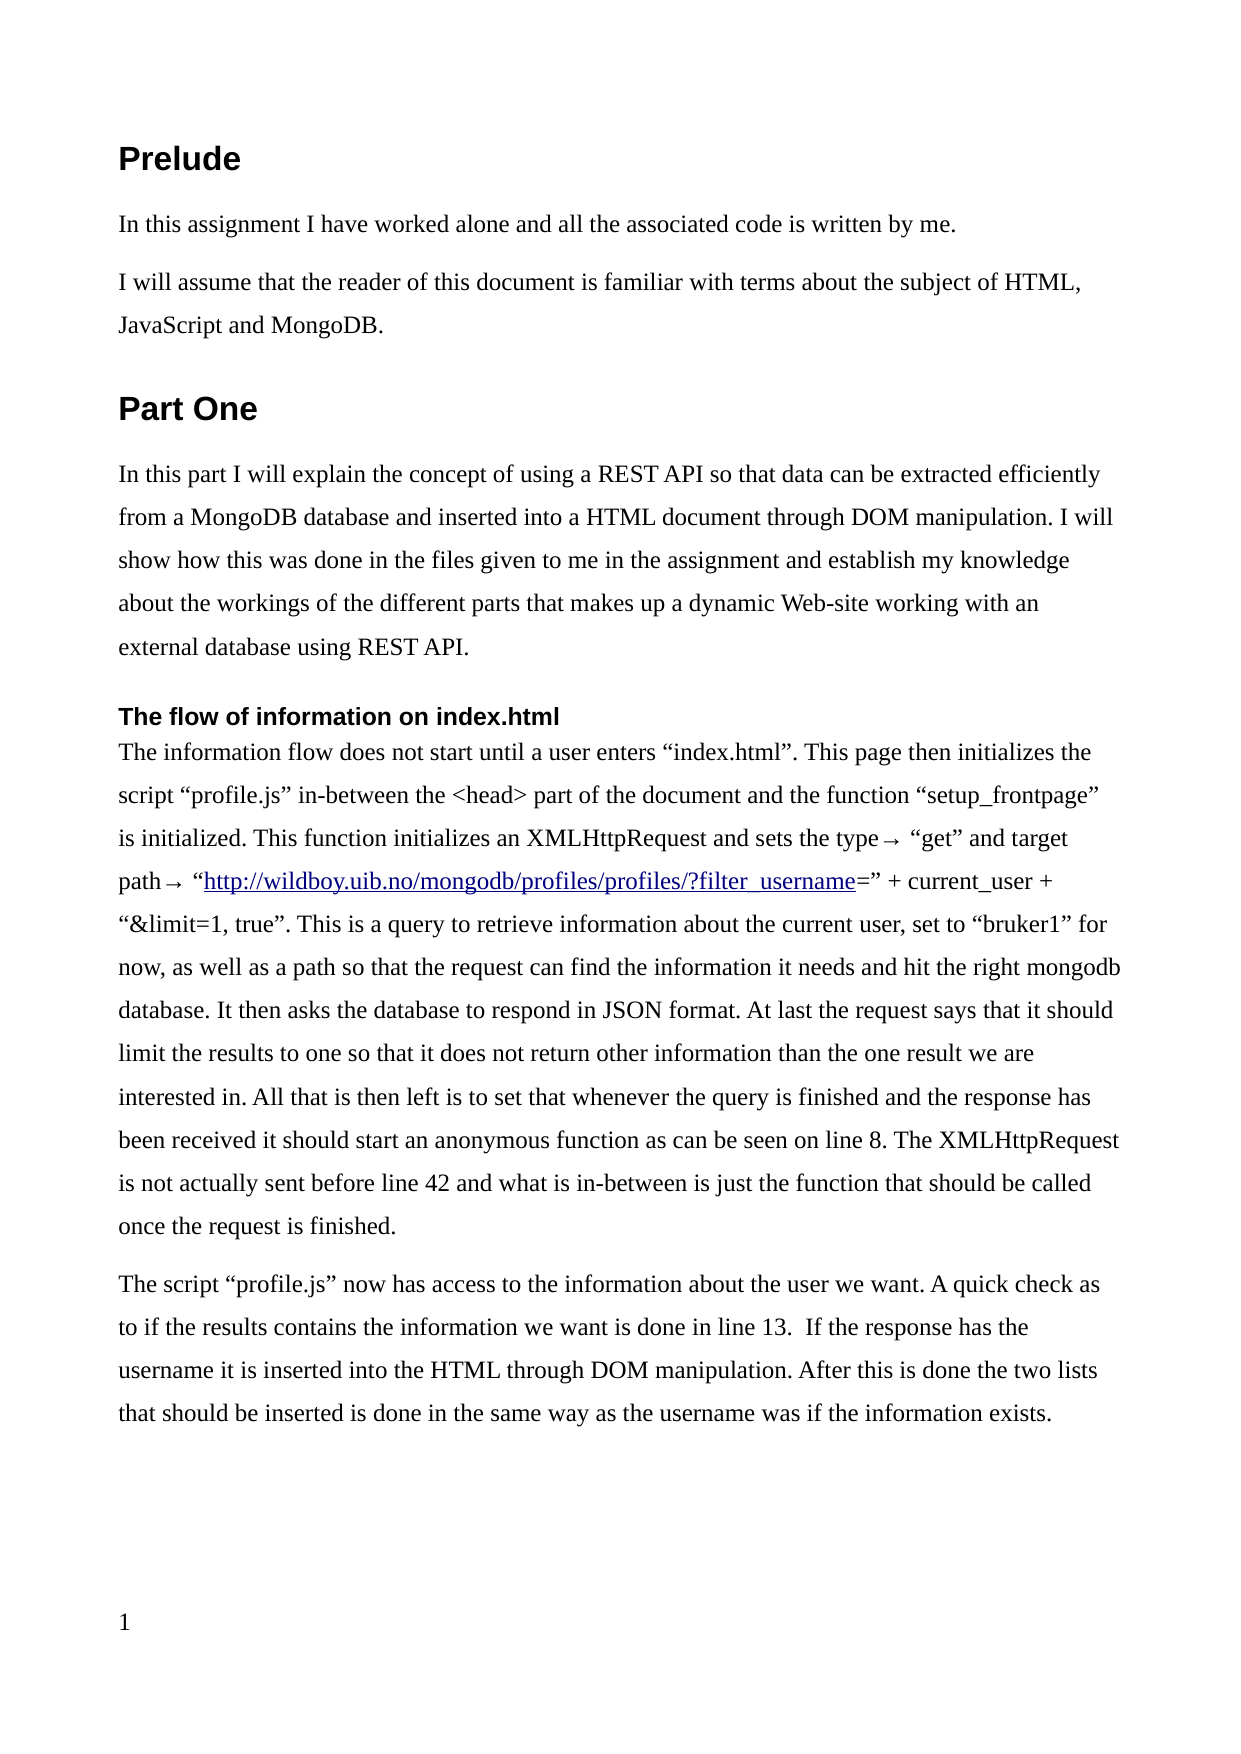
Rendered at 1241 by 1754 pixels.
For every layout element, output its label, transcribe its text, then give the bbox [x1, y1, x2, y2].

subtitle Part One [118, 389, 1122, 427]
subtitle The flow of information on index.html [118, 702, 1122, 730]
text In this assignment I have worked alone and all the associated code is written by me. [118, 209, 1122, 238]
text I will assume that the reader of this document is familiar with terms about the subject of HTML, JavaScript and MongoDB. [118, 267, 1122, 339]
text In this part I will explain the concept of using a REST API so that data can be extracted efficiently from a MongoDB database and inserted into a HTML document through DOM manipulation. I will show how this was done in the files given to me in the assignment and establish my knowledge about the workings of the different parts that makes up a dynamic Web-site working with an external database using REST API. [118, 459, 1122, 660]
text The script “profile.js” now has access to the information about the user we want. A quick check as to if the results contains the information we want is done in line 13. If the response has the username it is inserted into the HTML through DOM manipulation. After this is done the two lists that should be inserted is done in the same way as the username was if the information exists. [118, 1269, 1122, 1427]
subtitle Prelude [118, 139, 1122, 178]
text The information flow does not start until a user enters “index.html”. This page then initializes the script “profile.js” in-between the <head> part of the document and the function “setup_frontpage” is initialized. This function initializes an XMLHttpRequest and sets the type→ “get” and target path→ “http://wildboy.uib.no/mongodb/profiles/profiles/?filter_username=” + current_user + “&limit=1, true”. This is a query to retrieve information about the current user, set to “bruker1” for now, as well as a path so that the request can find the information it needs and hit the right mongodb database. It then asks the database to respond in JSON format. At last the request says that it should limit the results to one so that it does not return other information than the one result we are interested in. All that is then left is to set that whenever the query is finished and the response has been received it should start an anonymous function as can be seen on line 8. The XMLHttpRequest is not actually sent before line 42 and what is in-between is just the function that should be called once the request is finished. [118, 737, 1122, 1240]
